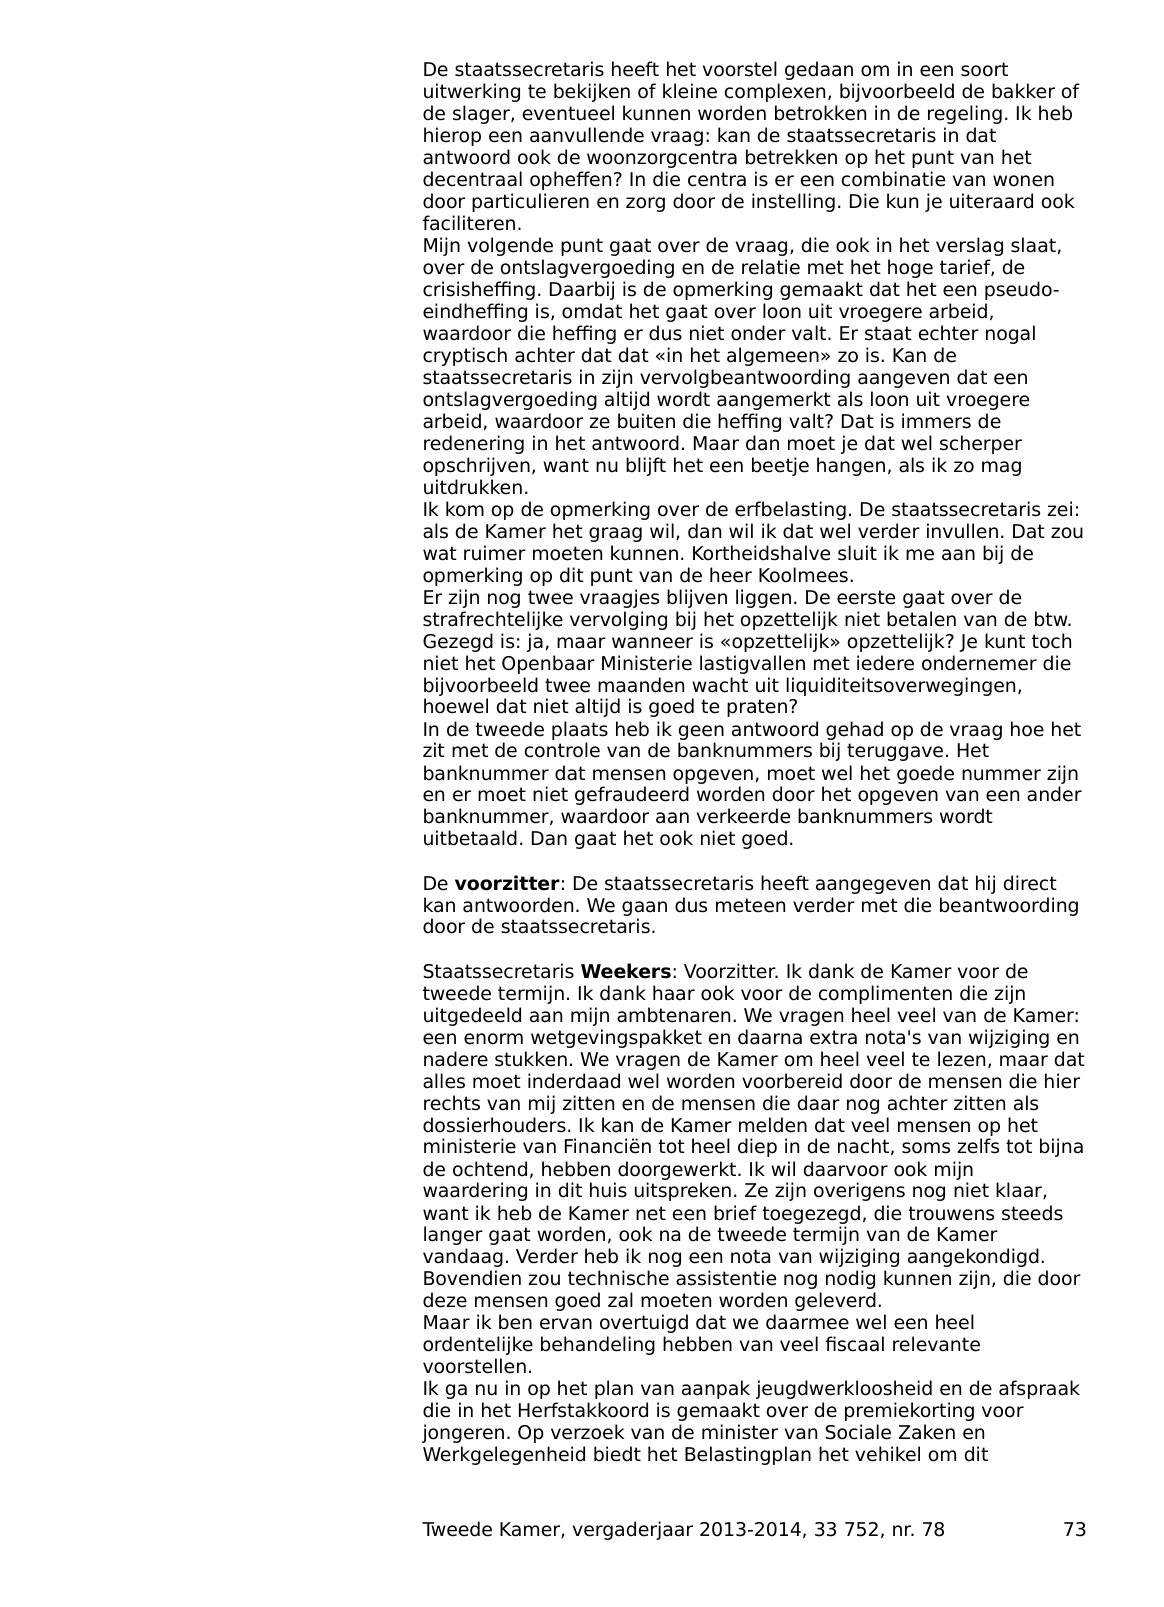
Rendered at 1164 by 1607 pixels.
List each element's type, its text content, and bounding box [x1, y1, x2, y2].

text Staatssecretaris Weekers: Voorzitter. Ik dank de Kamer voor de tweede termijn. Ik dank haar ook voor de complimenten die zijn uitgedeeld aan mijn ambtenaren. We vragen heel veel van de Kamer: een enorm wetgevingspakket en daarna extra nota's van wijziging en nadere stukken. We vragen de Kamer om heel veel te lezen, maar dat alles moet inderdaad wel worden voorbereid door de mensen die hier rechts van mij zitten en de mensen die daar nog achter zitten als dossierhouders. Ik kan de Kamer melden dat veel mensen op het ministerie van Financiën tot heel diep in de nacht, soms zelfs tot bijna de ochtend, hebben doorgewerkt. Ik wil daarvoor ook mijn waardering in dit huis uitspreken. Ze zijn overigens nog niet klaar, want ik heb de Kamer net een brief toegezegd, die trouwens steeds langer gaat worden, ook na de tweede termijn van de Kamer vandaag. Verder heb ik nog een nota van wijziging aangekondigd. Bovendien zou technische assistentie nog nodig kunnen zijn, die door deze mensen goed zal moeten worden geleverd. [422, 961, 1087, 1312]
text Maar ik ben ervan overtuigd dat we daarmee wel een heel ordentelijke behandeling hebben van veel fiscaal relevante voorstellen. [422, 1312, 1087, 1378]
text In de tweede plaats heb ik geen antwoord gehad op de vraag hoe het zit met de controle van de banknummers bij teruggave. Het banknummer dat mensen opgeven, moet wel het goede nummer zijn en er moet niet gefraudeerd worden door het opgeven van een ander banknummer, waardoor aan verkeerde banknummers wordt uitbetaald. Dan gaat het ook niet goed. [422, 718, 1087, 850]
text Er zijn nog twee vraagjes blijven liggen. De eerste gaat over de strafrechtelijke vervolging bij het opzettelijk niet betalen van de btw. Gezegd is: ja, maar wanneer is «opzettelijk» opzettelijk? Je kunt toch niet het Openbaar Ministerie lastigvallen met iedere ondernemer die bijvoorbeeld twee maanden wacht uit liquiditeitsoverwegingen, hoewel dat niet altijd is goed te praten? [422, 587, 1087, 718]
text Mijn volgende punt gaat over de vraag, die ook in het verslag slaat, over de ontslagvergoeding en de relatie met het hoge tarief, de crisisheffing. Daarbij is de opmerking gemaakt dat het een pseudo-eindheffing is, omdat het gaat over loon uit vroegere arbeid, waardoor die heffing er dus niet onder valt. Er staat echter nogal cryptisch achter dat dat «in het algemeen» zo is. Kan de staatssecretaris in zijn vervolgbeantwoording aangeven dat een ontslagvergoeding altijd wordt aangemerkt als loon uit vroegere arbeid, waardoor ze buiten die heffing valt? Dat is immers de redenering in het antwoord. Maar dan moet je dat wel scherper opschrijven, want nu blijft het een beetje hangen, als ik zo mag uitdrukken. [422, 235, 1087, 499]
text De staatssecretaris heeft het voorstel gedaan om in een soort uitwerking te bekijken of kleine complexen, bijvoorbeeld de bakker of de slager, eventueel kunnen worden betrokken in de regeling. Ik heb hierop een aanvullende vraag: kan de staatssecretaris in dat antwoord ook de woonzorgcentra betrekken op het punt van het decentraal opheffen? In die centra is er een combinatie van wonen door particulieren en zorg door de instelling. Die kun je uiteraard ook faciliteren. [422, 59, 1087, 235]
text Ik ga nu in op het plan van aanpak jeugdwerkloosheid en de afspraak die in het Herfstakkoord is gemaakt over de premiekorting voor jongeren. Op verzoek van de minister van Sociale Zaken en Werkgelegenheid biedt het Belastingplan het vehikel om dit [422, 1378, 1087, 1466]
text De voorzitter: De staatssecretaris heeft aangegeven dat hij direct kan antwoorden. We gaan dus meteen verder met die beantwoording door de staatssecretaris. [422, 872, 1087, 938]
text Ik kom op de opmerking over de erfbelasting. De staatssecretaris zei: als de Kamer het graag wil, dan wil ik dat wel verder invullen. Dat zou wat ruimer moeten kunnen. Kortheidshalve sluit ik me aan bij de opmerking op dit punt van de heer Koolmees. [422, 499, 1087, 587]
